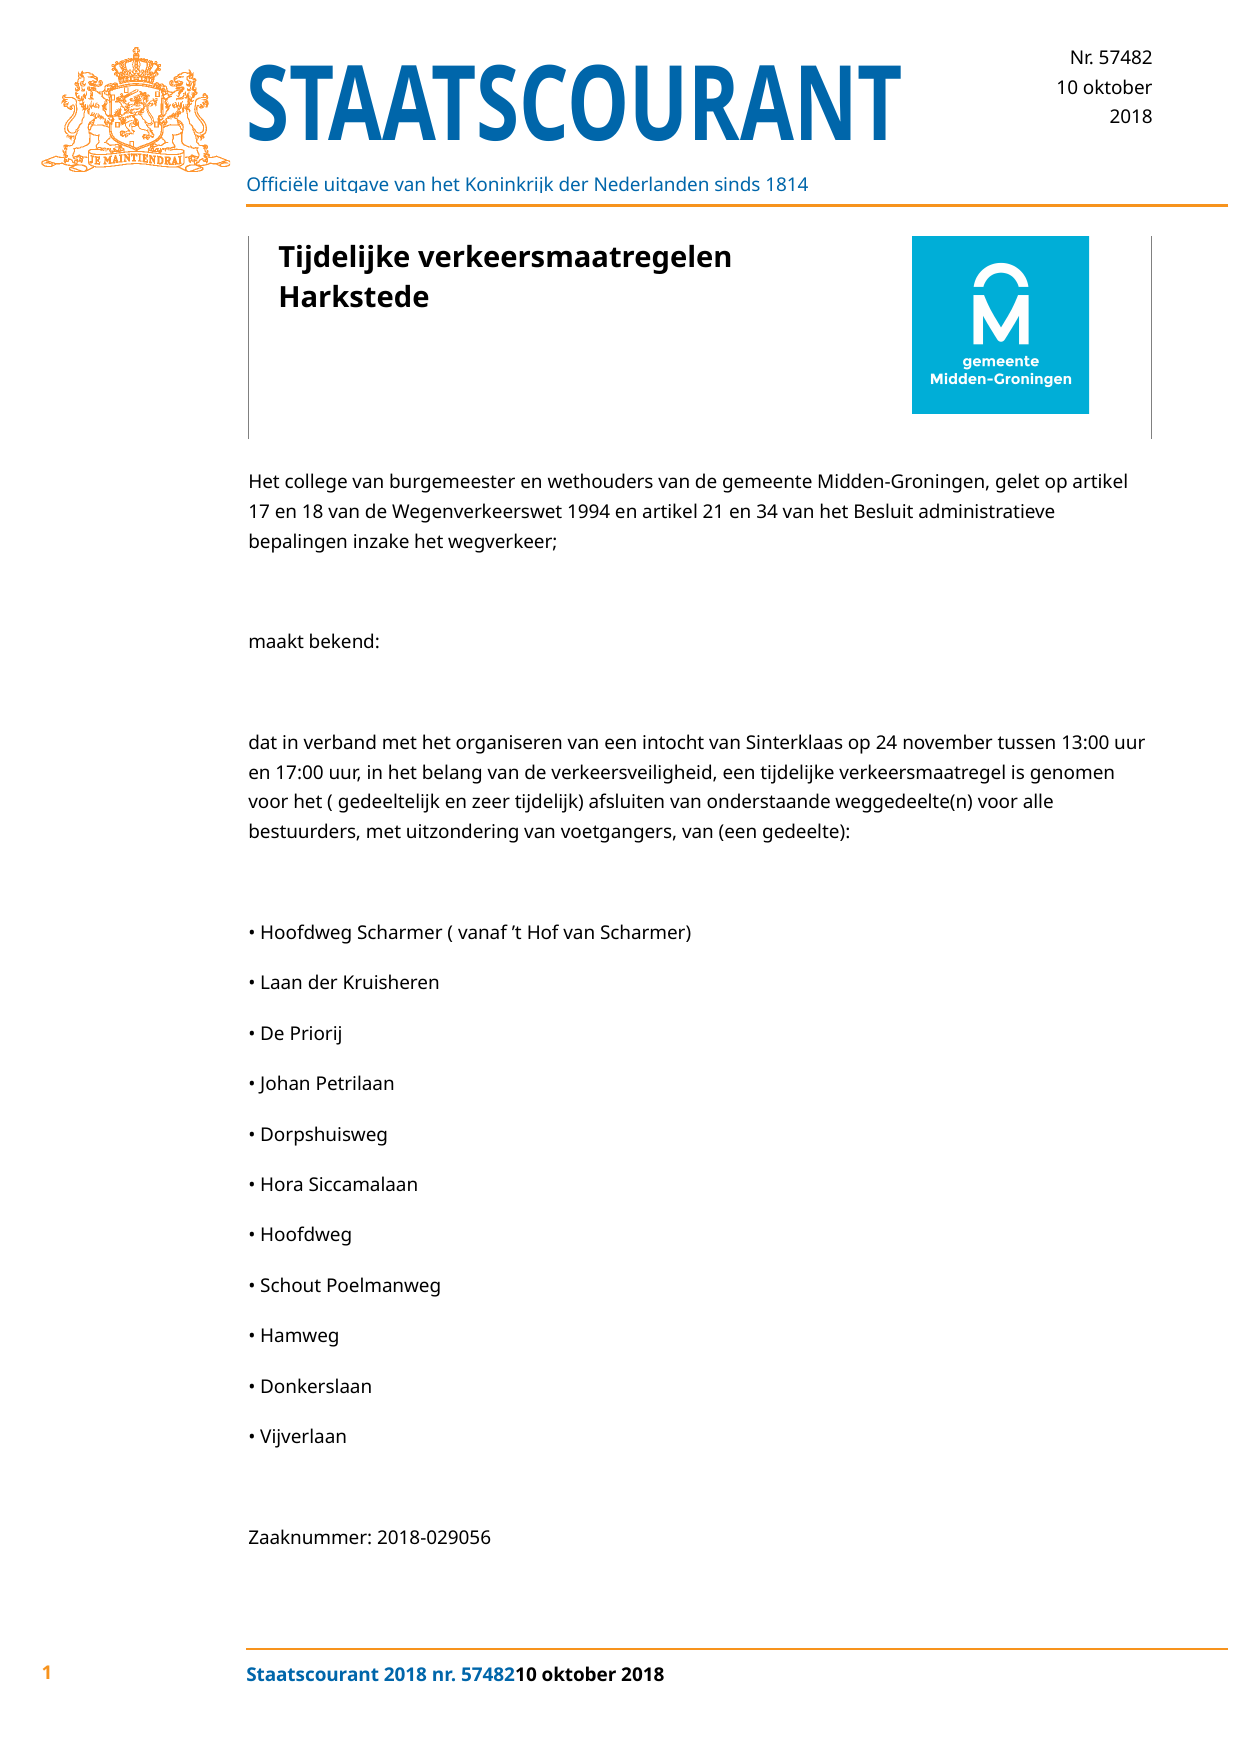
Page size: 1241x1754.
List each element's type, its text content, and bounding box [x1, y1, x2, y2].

picture [964, 359, 971, 368]
text • Dorpshuisweg [248, 1121, 1152, 1146]
picture [974, 296, 1028, 344]
picture [41, 47, 231, 172]
table_header [850, 414, 1151, 439]
text • Hoofdweg [248, 1222, 1152, 1247]
text • Schout Poelmanweg [248, 1272, 1152, 1298]
picture [932, 374, 942, 383]
text • Hamweg [248, 1322, 1152, 1348]
picture [1046, 377, 1052, 385]
text Het college van burgemeester en wethouders van de gemeente Midden-Groningen, gelet op artikel 17 en 18 van de Wegenverkeerswet 1994 en artikel 21 en 34 van het Besluit administratieve bepalingen inzake het wegverkeer; [248, 469, 1152, 553]
table_header [1090, 236, 1151, 413]
text dat in verband met het organiseren van een intocht van Sinterklaas op 24 november tussen 13:00 uur en 17:00 uur, in het belang van de verkeersveiligheid, een tijdelijke verkeersmaatregel is genomen voor het ( gedeeltelijk en zeer tijdelijk) afsluiten van onderstaande weggedeelte(n) voor alle bestuurders, met uitzondering van voetgangers, van (een gedeelte): [248, 729, 1152, 844]
table_header [850, 236, 912, 413]
text • Hoofdweg Scharmer ( vanaf ’t Hof van Scharmer) [248, 919, 1152, 945]
picture [983, 359, 989, 366]
text • Vijverlaan [248, 1423, 1152, 1449]
text • Johan Petrilaan [248, 1070, 1152, 1096]
text • De Priorij [248, 1020, 1152, 1046]
text Zaaknummer: 2018-029056 [248, 1524, 1152, 1550]
table_header Tijdelijke verkeersmaatregelen Harkstede [249, 236, 850, 439]
text • Laan der Kruisheren [248, 969, 1152, 995]
text • Hora Siccamalaan [248, 1171, 1152, 1197]
text maakt bekend: [248, 629, 1152, 654]
text • Donkerslaan [248, 1373, 1152, 1398]
picture [975, 264, 1027, 286]
